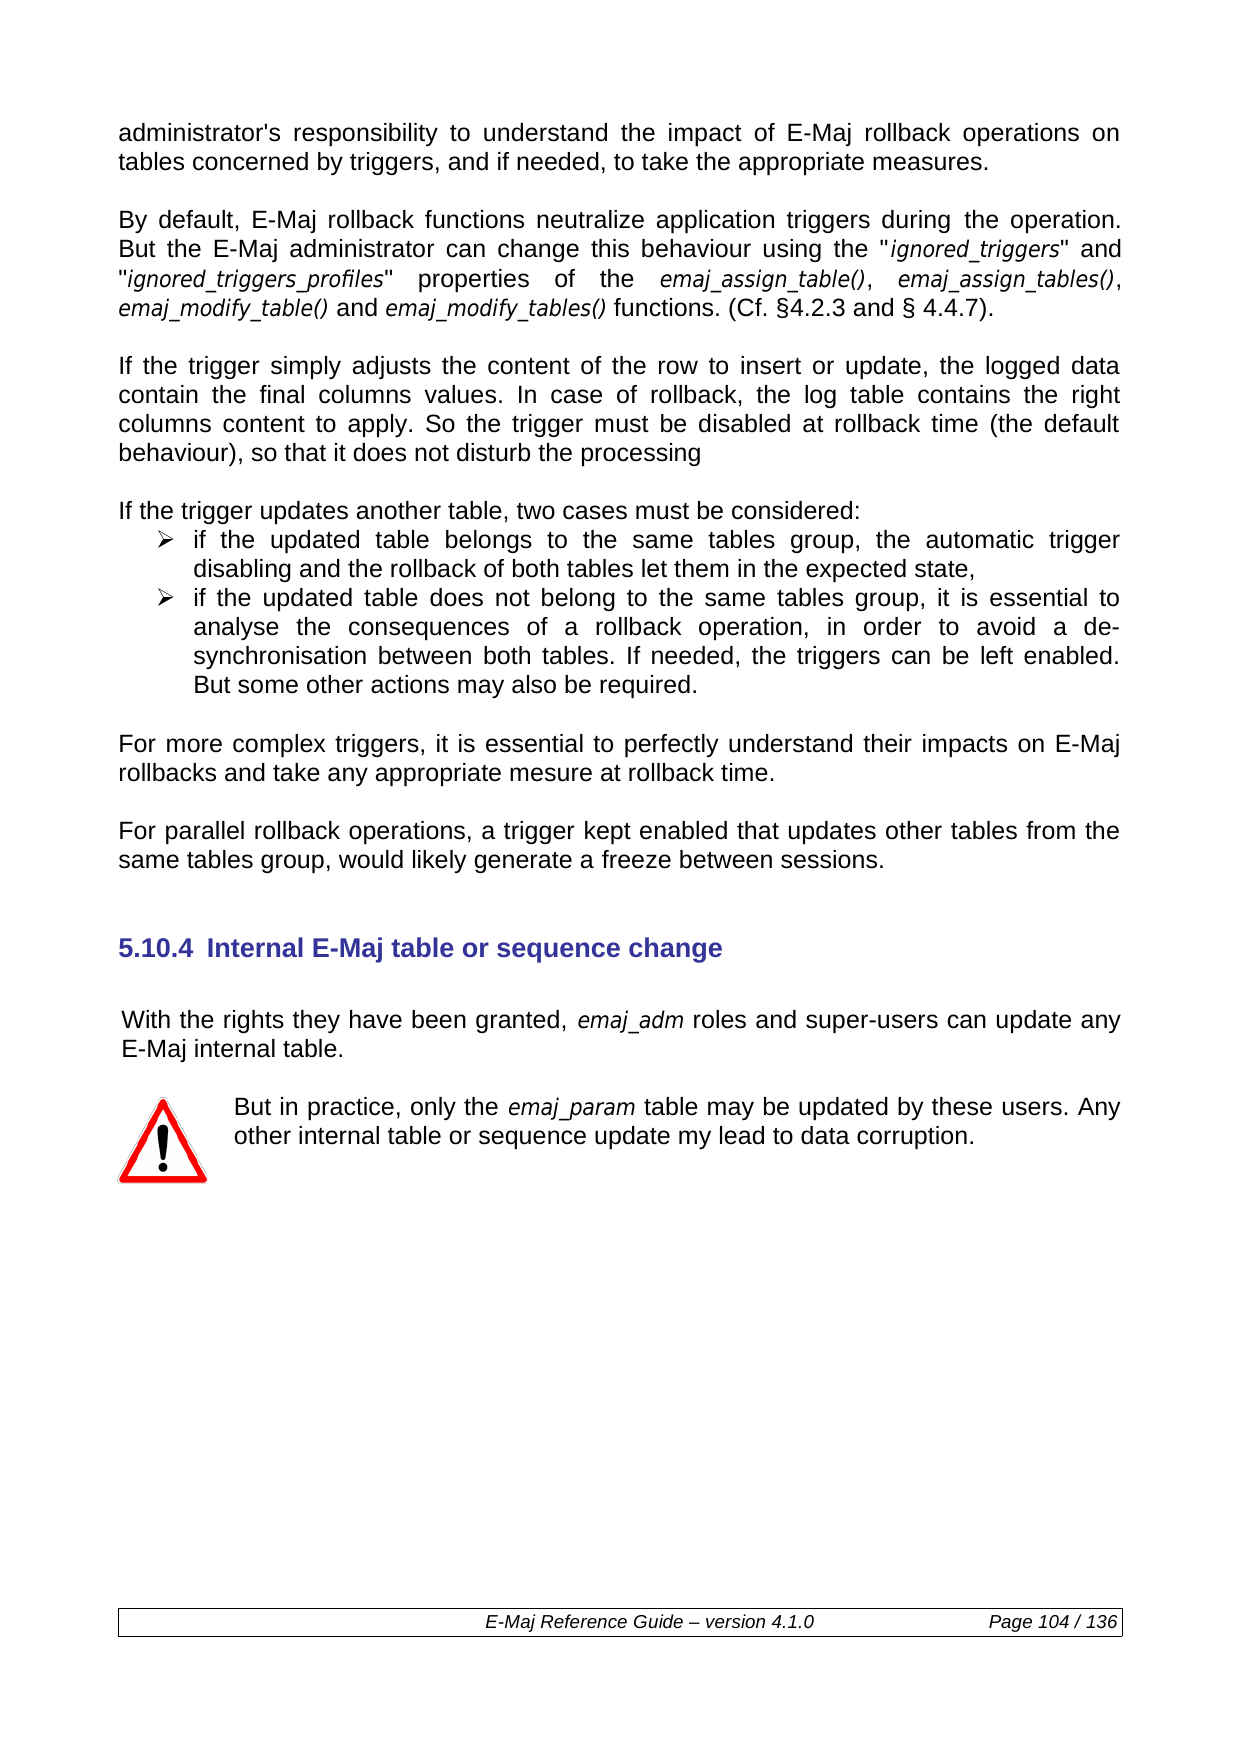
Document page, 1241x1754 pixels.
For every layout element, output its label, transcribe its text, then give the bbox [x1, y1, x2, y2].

text If the trigger simply adjusts the content of the row to insert or update, the logged data contain the final columns values. In case of rollback, the log table contains the right columns content to apply. So the trigger must be disabled at rollback time (the default behaviour), so that it does not disturb the processing [118, 351, 1122, 467]
list if the updated table belongs to the same tables group, the automatic trigger disabling and the rollback of both tables let them in the expected state, [156, 525, 1122, 583]
subtitle Internal E-Maj table or sequence change [118, 932, 1122, 963]
text For parallel rollback operations, a trigger kept enabled that updates other tables from the same tables group, would likely generate a freeze between sessions. [118, 816, 1122, 874]
text By default, E-Maj rollback functions neutralize application triggers during the operation. But the E-Maj administrator can change this behaviour using the "ignored_triggers" and "ignored_triggers_profiles" properties of the emaj_assign_table(), emaj_assign_tables(), emaj_modify_table() and emaj_modify_tables() functions. (Cf. §4.2.3 and § 4.4.7). [118, 205, 1122, 322]
text But in practice, only the emaj_param table may be updated by these users. Any other internal table or sequence update my lead to data corruption. [234, 1092, 1122, 1150]
text With the rights they have been granted, emaj_adm roles and super-users can update any E-Maj internal table. [121, 1004, 1122, 1063]
picture [117, 1097, 208, 1184]
list if the updated table does not belong to the same tables group, it is essential to analyse the consequences of a rollback operation, in order to avoid a de-synchronisation between both tables. If needed, the triggers can be left enabled. But some other actions may also be required. [156, 583, 1122, 699]
text administrator's responsibility to understand the impact of E-Maj rollback operations on tables concerned by triggers, and if needed, to take the appropriate measures. [118, 118, 1122, 176]
text For more complex triggers, it is essential to perfectly understand their impacts on E-Maj rollbacks and take any appropriate mesure at rollback time. [118, 728, 1122, 787]
text If the trigger updates another table, two cases must be considered: [118, 496, 1122, 525]
